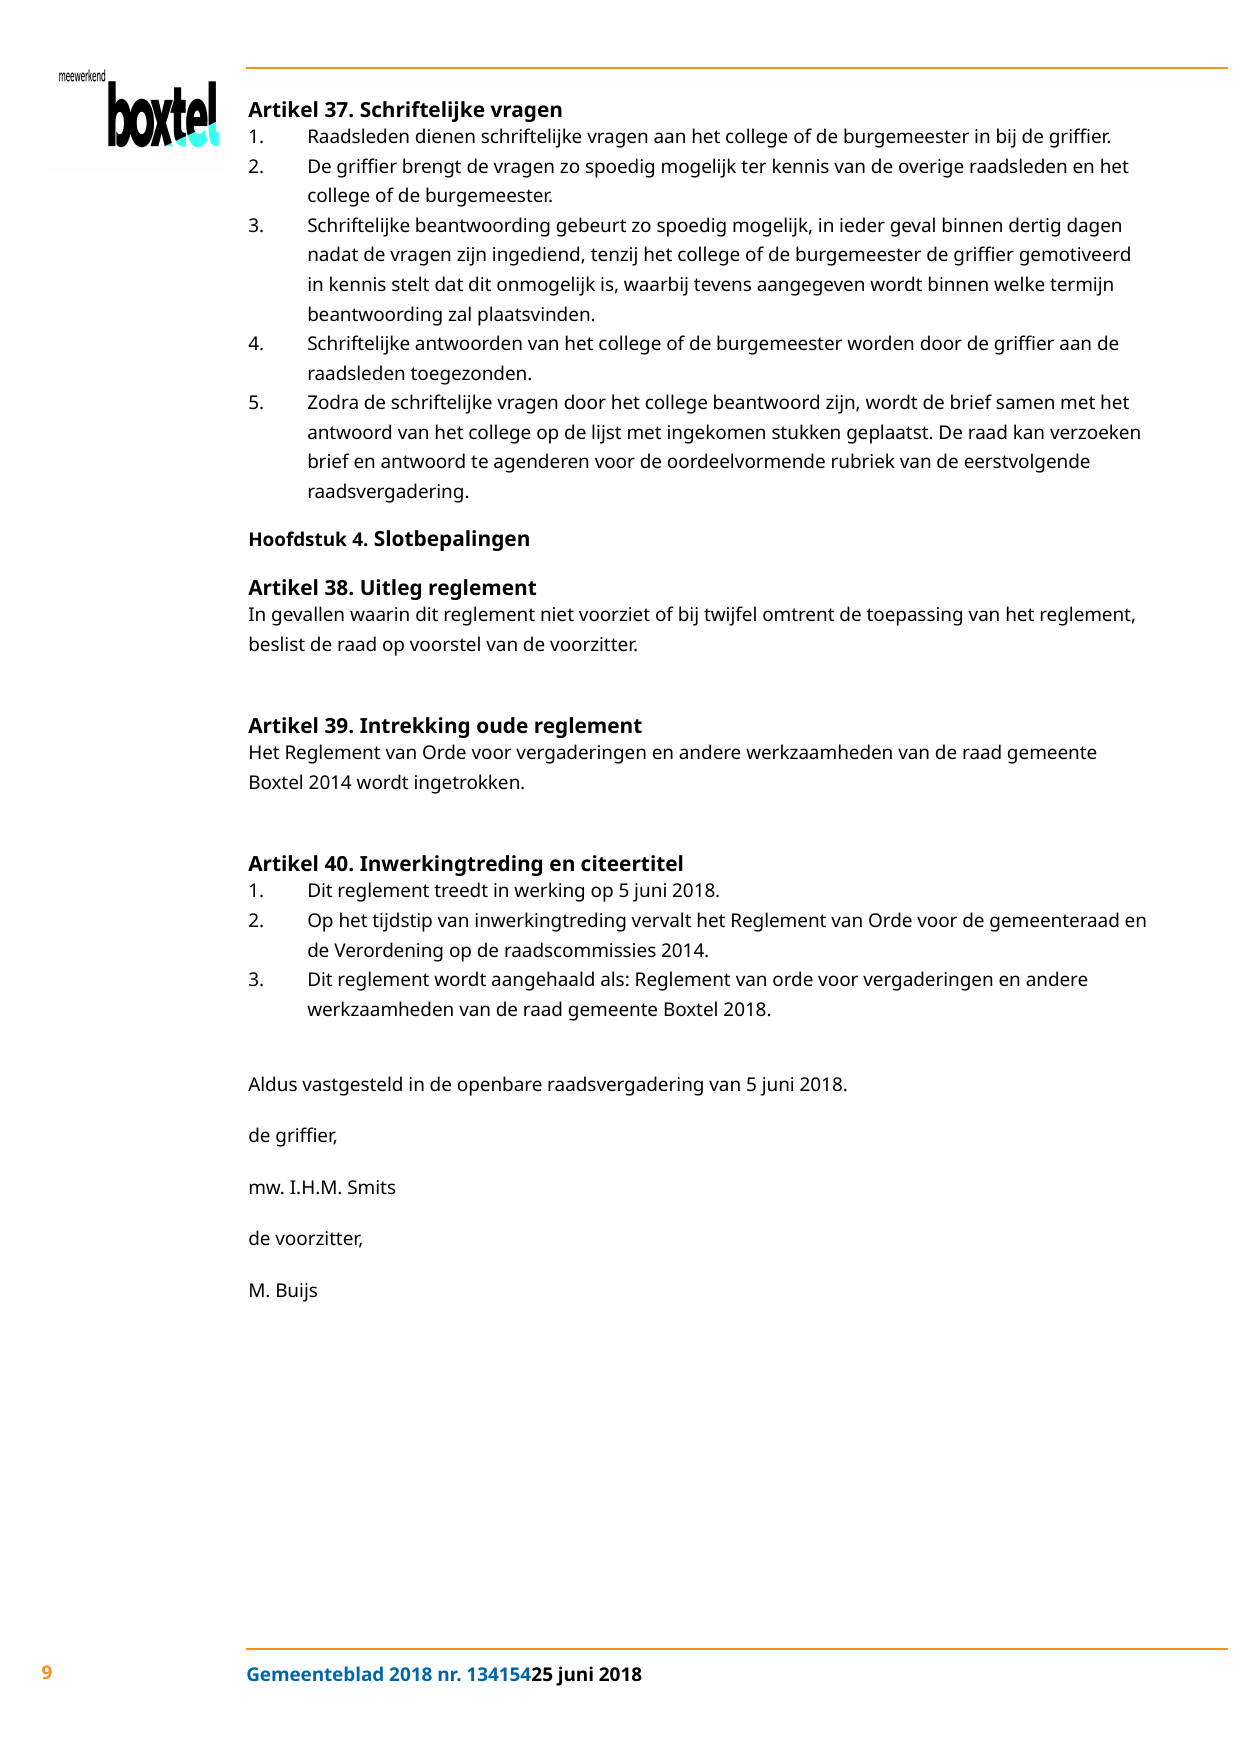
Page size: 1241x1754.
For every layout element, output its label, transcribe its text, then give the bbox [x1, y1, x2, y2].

text mw. I.H.M. Smits [248, 1174, 1152, 1200]
picture [41, 47, 231, 172]
text de voorzitter, [248, 1226, 1152, 1251]
text Aldus vastgesteld in de openbare raadsvergadering van 5 juni 2018. [248, 1071, 1152, 1097]
list Schriftelijke beantwoording gebeurt zo spoedig mogelijk, in ieder geval binnen dertig dagen nadat de vragen zijn ingediend, tenzij het college of de burgemeester de griffier gemotiveerd in kennis stelt dat dit onmogelijk is, waarbij tevens aangegeven wordt binnen welke termijn beantwoording zal plaatsvinden. [248, 212, 1152, 326]
list Dit reglement wordt aangehaald als: Reglement van orde voor vergaderingen en andere werkzaamheden van de raad gemeente Boxtel 2018. [248, 966, 1152, 1022]
text Artikel 38. Uitleg reglement [248, 573, 1152, 602]
list Dit reglement treedt in werking op 5 juni 2018. [248, 878, 1152, 903]
list Schriftelijke antwoorden van het college of de burgemeester worden door de griffier aan de raadsleden toegezonden. [248, 330, 1152, 386]
list Op het tijdstip van inwerkingtreding vervalt het Reglement van Orde voor de gemeenteraad en de Verordening op de raadscommissies 2014. [248, 907, 1152, 962]
text Artikel 39. Intrekking oude reglement [248, 711, 1152, 739]
text Artikel 37. Schriftelijke vragen [248, 95, 1152, 123]
list De griffier brengt de vragen zo spoedig mogelijk ter kennis van de overige raadsleden en het college of de burgemeester. [248, 153, 1152, 208]
text Hoofdstuk 4. Slotbepalingen [248, 524, 1152, 552]
list Zodra de schriftelijke vragen door het college beantwoord zijn, wordt de brief samen met het antwoord van het college op de lijst met ingekomen stukken geplaatst. De raad kan verzoeken brief en antwoord te agenderen voor de oordeelvormende rubriek van de eerstvolgende raadsvergadering. [248, 389, 1152, 504]
list Raadsleden dienen schriftelijke vragen aan het college of de burgemeester in bij de griffier. [248, 123, 1152, 149]
text M. Buijs [248, 1277, 1152, 1303]
text Artikel 40. Inwerkingtreding en citeertitel [248, 849, 1152, 878]
text Het Reglement van Orde voor vergaderingen en andere werkzaamheden van de raad gemeente Boxtel 2014 wordt ingetrokken. [248, 739, 1152, 795]
text In gevallen waarin dit reglement niet voorziet of bij twijfel omtrent de toepassing van het reglement, beslist de raad op voorstel van de voorzitter. [248, 602, 1152, 657]
text de griffier, [248, 1123, 1152, 1148]
